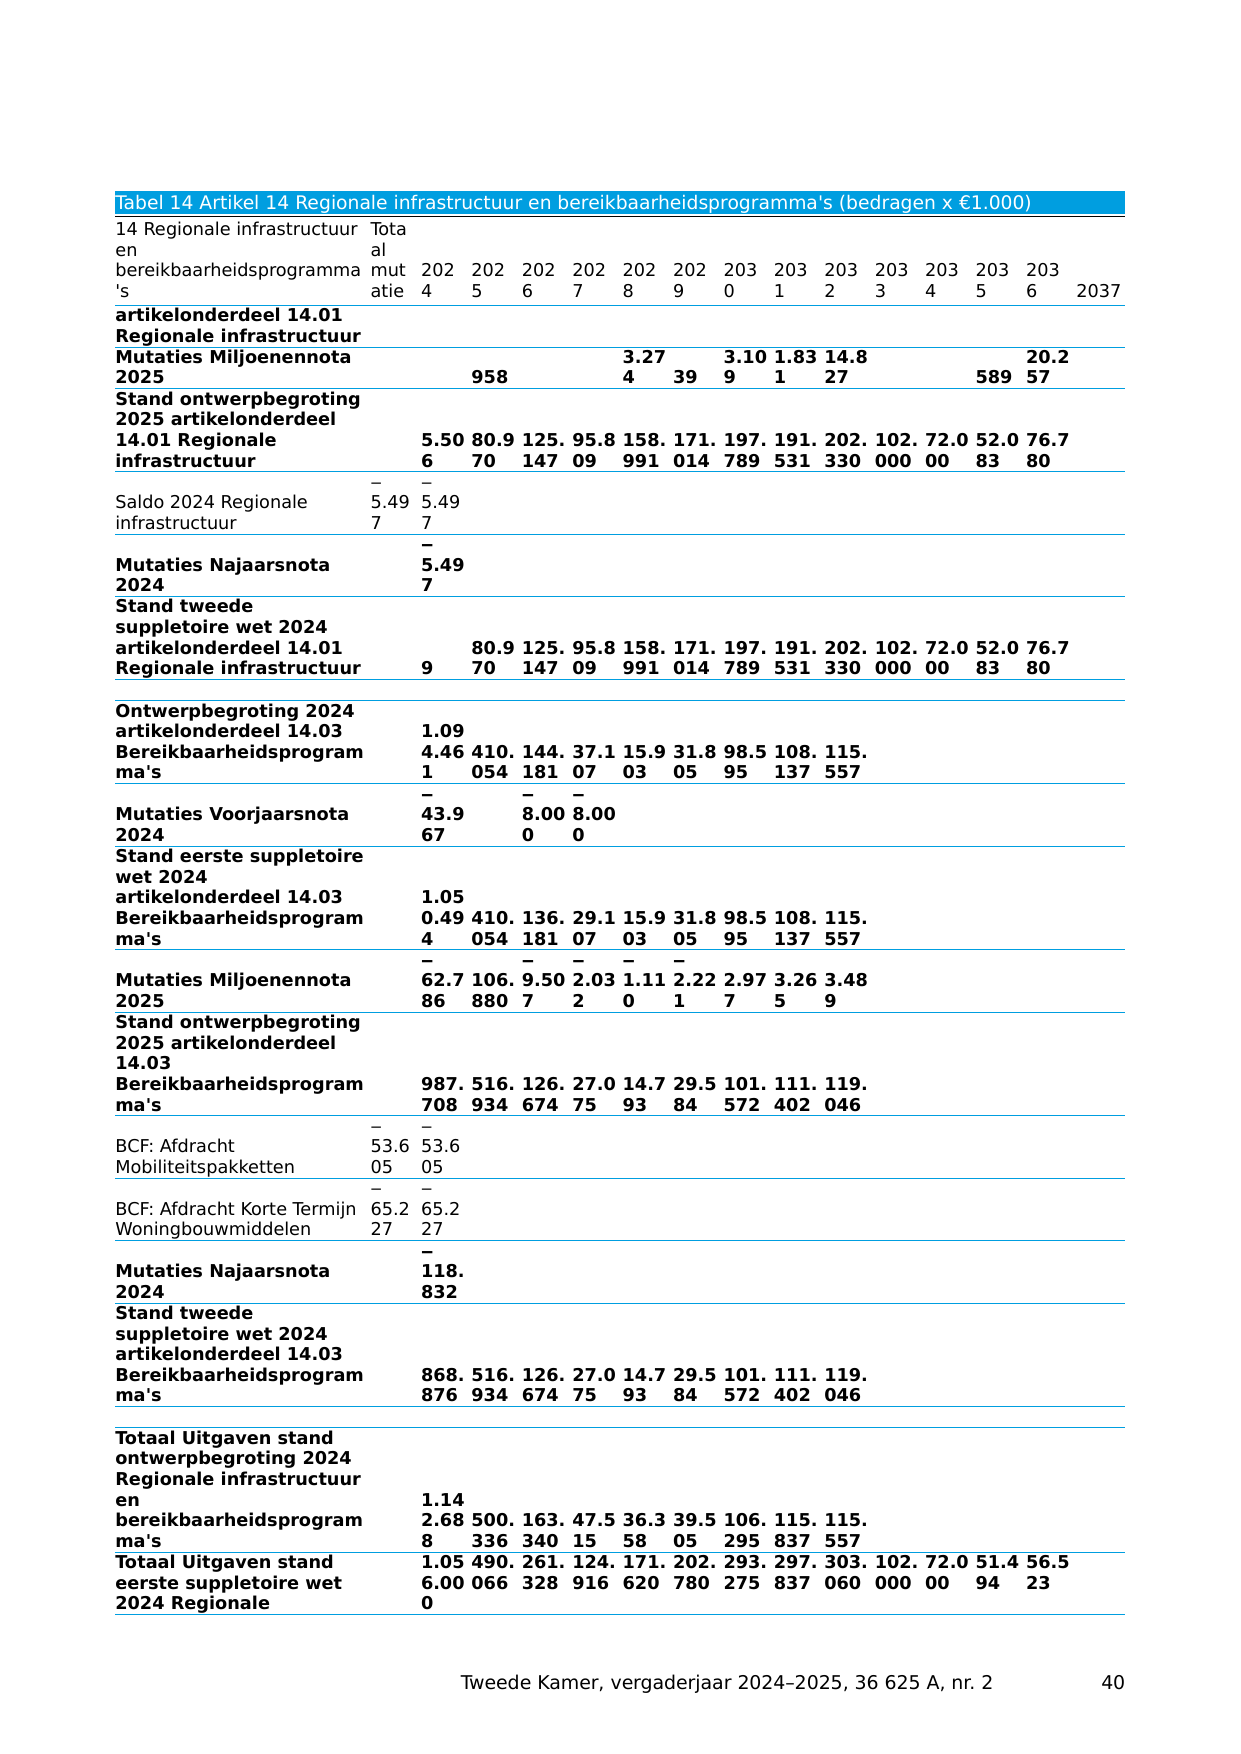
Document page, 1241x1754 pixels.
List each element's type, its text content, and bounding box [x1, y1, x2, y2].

table_cell [922, 348, 972, 388]
table_cell [1023, 472, 1073, 533]
table_cell [670, 1407, 720, 1427]
table_cell [1023, 306, 1073, 346]
table_cell [771, 1241, 821, 1302]
table_cell ‒ 65.227 [368, 1179, 418, 1240]
table_cell [872, 1013, 922, 1115]
table_cell [620, 1407, 670, 1427]
table_cell ‒ 5.497 [418, 472, 468, 533]
table_cell [872, 701, 922, 783]
table_cell [872, 1116, 922, 1178]
table_cell [872, 1304, 922, 1406]
table_cell [519, 535, 569, 596]
table_cell [1023, 950, 1073, 1012]
table_cell [368, 597, 418, 679]
table_cell 98.595 [720, 701, 771, 783]
table_cell ‒ 2.032 [569, 950, 619, 1012]
table_cell 15.903 [620, 847, 670, 949]
table_cell 2031 [771, 217, 821, 304]
table_cell [670, 1241, 720, 1302]
table_cell [620, 472, 670, 533]
table_cell [1073, 1553, 1125, 1614]
table_cell Mutaties Najaarsnota 2024 [115, 535, 367, 596]
table_cell 2028 [620, 217, 670, 304]
table_cell [468, 535, 519, 596]
table_cell [973, 680, 1023, 700]
table_cell [973, 1013, 1023, 1115]
table_cell [418, 348, 468, 388]
table_cell ‒ 5.497 [368, 472, 418, 533]
table_cell [569, 306, 619, 346]
table_cell [1073, 348, 1125, 388]
table_cell [1023, 680, 1073, 700]
table_cell [872, 784, 922, 846]
table_cell [569, 472, 619, 533]
table_cell [368, 1013, 418, 1115]
table_cell [569, 1179, 619, 1240]
table_cell [771, 784, 821, 846]
table_cell 158.991 [620, 597, 670, 679]
table_cell 115.557 [821, 701, 872, 783]
table_cell Mutaties Miljoenennota 2025 [115, 348, 367, 388]
table_cell [368, 847, 418, 949]
table_cell 3.109 [720, 348, 771, 388]
table_cell 14.793 [620, 1013, 670, 1115]
table_cell 2035 [973, 217, 1023, 304]
table_cell [670, 306, 720, 346]
table_cell [872, 950, 922, 1012]
table_cell [1073, 784, 1125, 846]
table_cell [821, 1179, 872, 1240]
table_cell 125.147 [519, 597, 569, 679]
table_cell [1073, 472, 1125, 533]
table_cell [1073, 535, 1125, 596]
table_cell [821, 784, 872, 846]
table_cell [569, 680, 619, 700]
table_cell Saldo 2024 Regionale infrastructuur [115, 472, 367, 533]
table_cell 191.531 [771, 389, 821, 471]
table_cell 76.780 [1023, 389, 1073, 471]
table_cell 72.000 [922, 1553, 972, 1614]
table_cell 126.674 [519, 1013, 569, 1115]
table_cell [872, 1179, 922, 1240]
table_cell [973, 1304, 1023, 1406]
table_cell 101.572 [720, 1013, 771, 1115]
table_cell [1073, 306, 1125, 346]
table_cell [872, 847, 922, 949]
table_cell 39 [670, 348, 720, 388]
table_cell Stand ontwerpbegroting 2025 artikelonderdeel 14.01 Regionale infrastructuur [115, 389, 367, 471]
table_cell [1023, 1428, 1073, 1551]
table_cell [368, 701, 418, 783]
table_cell 136.181 [519, 847, 569, 949]
table_cell [620, 1116, 670, 1178]
table_cell [720, 1179, 771, 1240]
table_cell 102.000 [872, 597, 922, 679]
table_cell Mutaties Miljoenennota 2025 [115, 950, 367, 1012]
table_cell 589 [973, 348, 1023, 388]
table_cell [922, 784, 972, 846]
table_cell 52.083 [973, 389, 1023, 471]
table_cell [569, 1407, 619, 1427]
table_cell [922, 472, 972, 533]
table_cell [418, 1407, 468, 1427]
table_cell [720, 1407, 771, 1427]
table_cell [468, 1241, 519, 1302]
table_cell [720, 784, 771, 846]
table_cell [821, 680, 872, 700]
table_cell [519, 1116, 569, 1178]
table_cell [620, 1241, 670, 1302]
table_cell [519, 472, 569, 533]
table_cell 95.809 [569, 389, 619, 471]
table_cell [468, 1407, 519, 1427]
table_cell [922, 680, 972, 700]
table_cell [973, 1428, 1023, 1551]
table_cell [922, 306, 972, 346]
table_cell [1073, 389, 1125, 471]
table_cell 1.142.688 [418, 1428, 468, 1551]
table_cell [922, 1013, 972, 1115]
table_cell [1073, 597, 1125, 679]
table_cell Totaal Uitgaven stand eerste suppletoire wet 2024 Regionale [115, 1553, 367, 1614]
table_cell [418, 680, 468, 700]
table_cell [519, 1407, 569, 1427]
table_cell [922, 1116, 972, 1178]
table_cell [973, 1241, 1023, 1302]
table_cell [973, 784, 1023, 846]
table_cell 144.181 [519, 701, 569, 783]
table_cell 36.358 [620, 1428, 670, 1551]
table_cell [1073, 1304, 1125, 1406]
table_cell [973, 1179, 1023, 1240]
table_cell [368, 1304, 418, 1406]
table_cell 102.000 [872, 1553, 922, 1614]
table_cell [771, 680, 821, 700]
table_cell [368, 389, 418, 471]
table_cell [821, 1116, 872, 1178]
table_cell 2033 [872, 217, 922, 304]
table_cell [670, 680, 720, 700]
table_cell [1023, 535, 1073, 596]
table_cell 2024 [418, 217, 468, 304]
table_cell [922, 1407, 972, 1427]
table_cell ‒ 43.967 [418, 784, 468, 846]
table_cell 95.809 [569, 597, 619, 679]
table_cell [368, 306, 418, 346]
table_cell [519, 680, 569, 700]
table_cell ‒ 8.000 [519, 784, 569, 846]
table_cell 111.402 [771, 1304, 821, 1406]
table_cell 2027 [569, 217, 619, 304]
table_cell [1073, 950, 1125, 1012]
table_cell 191.531 [771, 597, 821, 679]
table_cell Stand tweede suppletoire wet 2024 artikelonderdeel 14.03 Bereikbaarheidsprogramma's [115, 1304, 367, 1406]
table_cell [771, 1179, 821, 1240]
table_cell 5.506 [418, 389, 468, 471]
table_cell 115.557 [821, 1428, 872, 1551]
table_cell [569, 1116, 619, 1178]
table_cell 3.265 [771, 950, 821, 1012]
table_cell 1.050.494 [418, 847, 468, 949]
table_cell ‒ 53.605 [418, 1116, 468, 1178]
table_cell [368, 1553, 418, 1614]
table_cell [973, 472, 1023, 533]
table_cell [368, 680, 418, 700]
table_cell [1073, 847, 1125, 949]
table_cell 1.831 [771, 348, 821, 388]
table_cell [872, 1241, 922, 1302]
table_cell 1.056.000 [418, 1553, 468, 1614]
table_cell [519, 306, 569, 346]
table_cell 31.805 [670, 847, 720, 949]
table_cell 47.515 [569, 1428, 619, 1551]
table_cell 3.274 [620, 348, 670, 388]
table_cell [821, 1241, 872, 1302]
table_cell [1073, 1116, 1125, 1178]
table_cell 14 Regionale infrastructuur en bereikbaarheidsprogramma's [115, 217, 367, 304]
table_cell [720, 1241, 771, 1302]
table_cell ‒ 2.221 [670, 950, 720, 1012]
table_cell [872, 1407, 922, 1427]
table_cell [620, 1179, 670, 1240]
table_cell 29.584 [670, 1013, 720, 1115]
table_cell [1073, 1428, 1125, 1551]
table_cell 958 [468, 348, 519, 388]
table_cell [720, 1116, 771, 1178]
table_cell [115, 680, 367, 700]
table_cell 80.970 [468, 389, 519, 471]
table_cell [973, 1407, 1023, 1427]
table_cell [872, 535, 922, 596]
table_cell 20.257 [1023, 348, 1073, 388]
table_cell ‒ 5.497 [418, 535, 468, 596]
table_cell [973, 847, 1023, 949]
table_cell 51.494 [973, 1553, 1023, 1614]
table_cell 2036 [1023, 217, 1073, 304]
table_cell [720, 306, 771, 346]
table_cell [569, 348, 619, 388]
table_cell 29.584 [670, 1304, 720, 1406]
table_cell [1023, 1407, 1073, 1427]
table_cell ‒ 53.605 [368, 1116, 418, 1178]
table_cell [368, 950, 418, 1012]
table_cell [771, 306, 821, 346]
table_cell ‒ 8.000 [569, 784, 619, 846]
table_cell 37.107 [569, 701, 619, 783]
table_cell 27.075 [569, 1013, 619, 1115]
table_cell [720, 680, 771, 700]
table_cell [1023, 701, 1073, 783]
table_cell [620, 784, 670, 846]
table_cell 56.523 [1023, 1553, 1073, 1614]
table_cell 163.340 [519, 1428, 569, 1551]
table_cell [872, 306, 922, 346]
table_cell Stand tweede suppletoire wet 2024 artikelonderdeel 14.01 Regionale infrastructuur [115, 597, 367, 679]
table_cell [872, 680, 922, 700]
table_cell 15.903 [620, 701, 670, 783]
table_cell 202.330 [821, 597, 872, 679]
table_cell [1023, 1241, 1073, 1302]
table_cell Ontwerpbegroting 2024 artikelonderdeel 14.03 Bereikbaarheidsprogramma's [115, 701, 367, 783]
table_cell [720, 535, 771, 596]
table_cell ‒ 118.832 [418, 1241, 468, 1302]
table_cell 868.876 [418, 1304, 468, 1406]
table_cell [821, 1407, 872, 1427]
table_cell Totaal Uitgaven stand ontwerpbegroting 2024 Regionale infrastructuur en bereikbaarheidsprogramma's [115, 1428, 367, 1551]
table_cell [1073, 1407, 1125, 1427]
table_cell [620, 306, 670, 346]
table_cell 2032 [821, 217, 872, 304]
table_cell 101.572 [720, 1304, 771, 1406]
table_cell [670, 1179, 720, 1240]
table_cell Stand eerste suppletoire wet 2024 artikelonderdeel 14.03 Bereikbaarheidsprogramma's [115, 847, 367, 949]
table_cell [973, 535, 1023, 596]
table_cell 516.934 [468, 1013, 519, 1115]
table_cell [368, 348, 418, 388]
table_cell 76.780 [1023, 597, 1073, 679]
table_cell BCF: Afdracht Mobiliteitspakketten [115, 1116, 367, 1178]
table_cell [418, 306, 468, 346]
table_cell [468, 680, 519, 700]
table_cell 297.837 [771, 1553, 821, 1614]
table_cell 500.336 [468, 1428, 519, 1551]
table_cell [519, 1179, 569, 1240]
table_cell 102.000 [872, 389, 922, 471]
table_cell 52.083 [973, 597, 1023, 679]
table_cell 106.880 [468, 950, 519, 1012]
table_cell 72.000 [922, 389, 972, 471]
table_cell [973, 1116, 1023, 1178]
table_cell [1073, 1241, 1125, 1302]
table_cell 410.054 [468, 847, 519, 949]
table_cell [519, 1241, 569, 1302]
table_cell [821, 535, 872, 596]
table_cell [922, 1428, 972, 1551]
table_cell [620, 535, 670, 596]
table_cell [922, 1304, 972, 1406]
table_cell 29.107 [569, 847, 619, 949]
table_cell [771, 472, 821, 533]
table_cell [1023, 1116, 1073, 1178]
table_cell 98.595 [720, 847, 771, 949]
table_cell [872, 348, 922, 388]
table_cell [670, 535, 720, 596]
table_cell [922, 1241, 972, 1302]
table_cell [1073, 1013, 1125, 1115]
table_cell [368, 535, 418, 596]
table_cell 14.827 [821, 348, 872, 388]
table_cell [368, 1407, 418, 1427]
table_cell 202.780 [670, 1553, 720, 1614]
table_cell Totaal mutatie [368, 217, 418, 304]
table_cell [821, 472, 872, 533]
table_cell 3.489 [821, 950, 872, 1012]
table_cell [468, 472, 519, 533]
table_cell 125.147 [519, 389, 569, 471]
table_cell [922, 950, 972, 1012]
table_cell [468, 1116, 519, 1178]
table_cell [368, 1241, 418, 1302]
table_cell [670, 1116, 720, 1178]
table_cell 410.054 [468, 701, 519, 783]
table_cell [1023, 1179, 1073, 1240]
table_cell 2030 [720, 217, 771, 304]
table_cell [922, 701, 972, 783]
table_cell 197.789 [720, 389, 771, 471]
table_cell [771, 535, 821, 596]
table_cell 2.977 [720, 950, 771, 1012]
table_cell Stand ontwerpbegroting 2025 artikelonderdeel 14.03 Bereikbaarheidsprogramma's [115, 1013, 367, 1115]
table_cell 72.000 [922, 597, 972, 679]
table_cell [922, 1179, 972, 1240]
table_cell 27.075 [569, 1304, 619, 1406]
table_cell 261.328 [519, 1553, 569, 1614]
table_cell [1023, 1304, 1073, 1406]
table_cell [368, 1428, 418, 1551]
table_cell BCF: Afdracht Korte Termijn Woningbouwmiddelen [115, 1179, 367, 1240]
table_cell 158.991 [620, 389, 670, 471]
table_cell [1023, 1013, 1073, 1115]
table_cell ‒ 1.110 [620, 950, 670, 1012]
table_cell 2029 [670, 217, 720, 304]
table_cell Mutaties Najaarsnota 2024 [115, 1241, 367, 1302]
table_cell [973, 701, 1023, 783]
table_cell 115.557 [821, 847, 872, 949]
table_cell [922, 535, 972, 596]
table_cell 171.620 [620, 1553, 670, 1614]
table_cell [569, 1241, 619, 1302]
table_cell [569, 535, 619, 596]
table_cell 108.137 [771, 701, 821, 783]
table_cell 197.789 [720, 597, 771, 679]
table_cell Mutaties Voorjaarsnota 2024 [115, 784, 367, 846]
table_cell 124.916 [569, 1553, 619, 1614]
table_cell [1073, 701, 1125, 783]
table_cell [670, 784, 720, 846]
table_cell 80.970 [468, 597, 519, 679]
table_cell 14.793 [620, 1304, 670, 1406]
table_cell [1073, 680, 1125, 700]
table_cell 987.708 [418, 1013, 468, 1115]
table_cell 31.805 [670, 701, 720, 783]
table_cell [115, 1407, 367, 1427]
table_cell 111.402 [771, 1013, 821, 1115]
table_cell [872, 472, 922, 533]
table_cell [1023, 784, 1073, 846]
table_cell [872, 1428, 922, 1551]
table_cell [1073, 1179, 1125, 1240]
table_cell 2034 [922, 217, 972, 304]
table_cell 119.046 [821, 1013, 872, 1115]
table_cell [519, 348, 569, 388]
table_cell 171.014 [670, 389, 720, 471]
table_cell [468, 1179, 519, 1240]
table_cell [821, 306, 872, 346]
table_cell ‒ 65.227 [418, 1179, 468, 1240]
table_cell 516.934 [468, 1304, 519, 1406]
table_cell 2026 [519, 217, 569, 304]
table_cell artikelonderdeel 14.01 Regionale infrastructuur [115, 306, 367, 346]
table_cell 126.674 [519, 1304, 569, 1406]
table_cell 2037 [1073, 217, 1125, 304]
table_cell 293.275 [720, 1553, 771, 1614]
table_cell 171.014 [670, 597, 720, 679]
table_cell 303.060 [821, 1553, 872, 1614]
table_cell 2025 [468, 217, 519, 304]
table_cell [468, 784, 519, 846]
table_cell [468, 306, 519, 346]
table_cell ‒ 9.507 [519, 950, 569, 1012]
table_cell [771, 1116, 821, 1178]
table_cell [1023, 847, 1073, 949]
table_cell [973, 950, 1023, 1012]
table_cell 1.094.461 [418, 701, 468, 783]
table_cell [973, 306, 1023, 346]
table_cell 106.295 [720, 1428, 771, 1551]
table_cell 119.046 [821, 1304, 872, 1406]
table_cell [368, 784, 418, 846]
table_cell 39.505 [670, 1428, 720, 1551]
table_cell ‒ 62.786 [418, 950, 468, 1012]
table_cell 108.137 [771, 847, 821, 949]
table_cell [922, 847, 972, 949]
table_cell 115.837 [771, 1428, 821, 1551]
table_cell 9 [418, 597, 468, 679]
table_cell [670, 472, 720, 533]
table_cell [771, 1407, 821, 1427]
table_cell 202.330 [821, 389, 872, 471]
table_cell 490.066 [468, 1553, 519, 1614]
table_cell [720, 472, 771, 533]
table_cell [620, 680, 670, 700]
